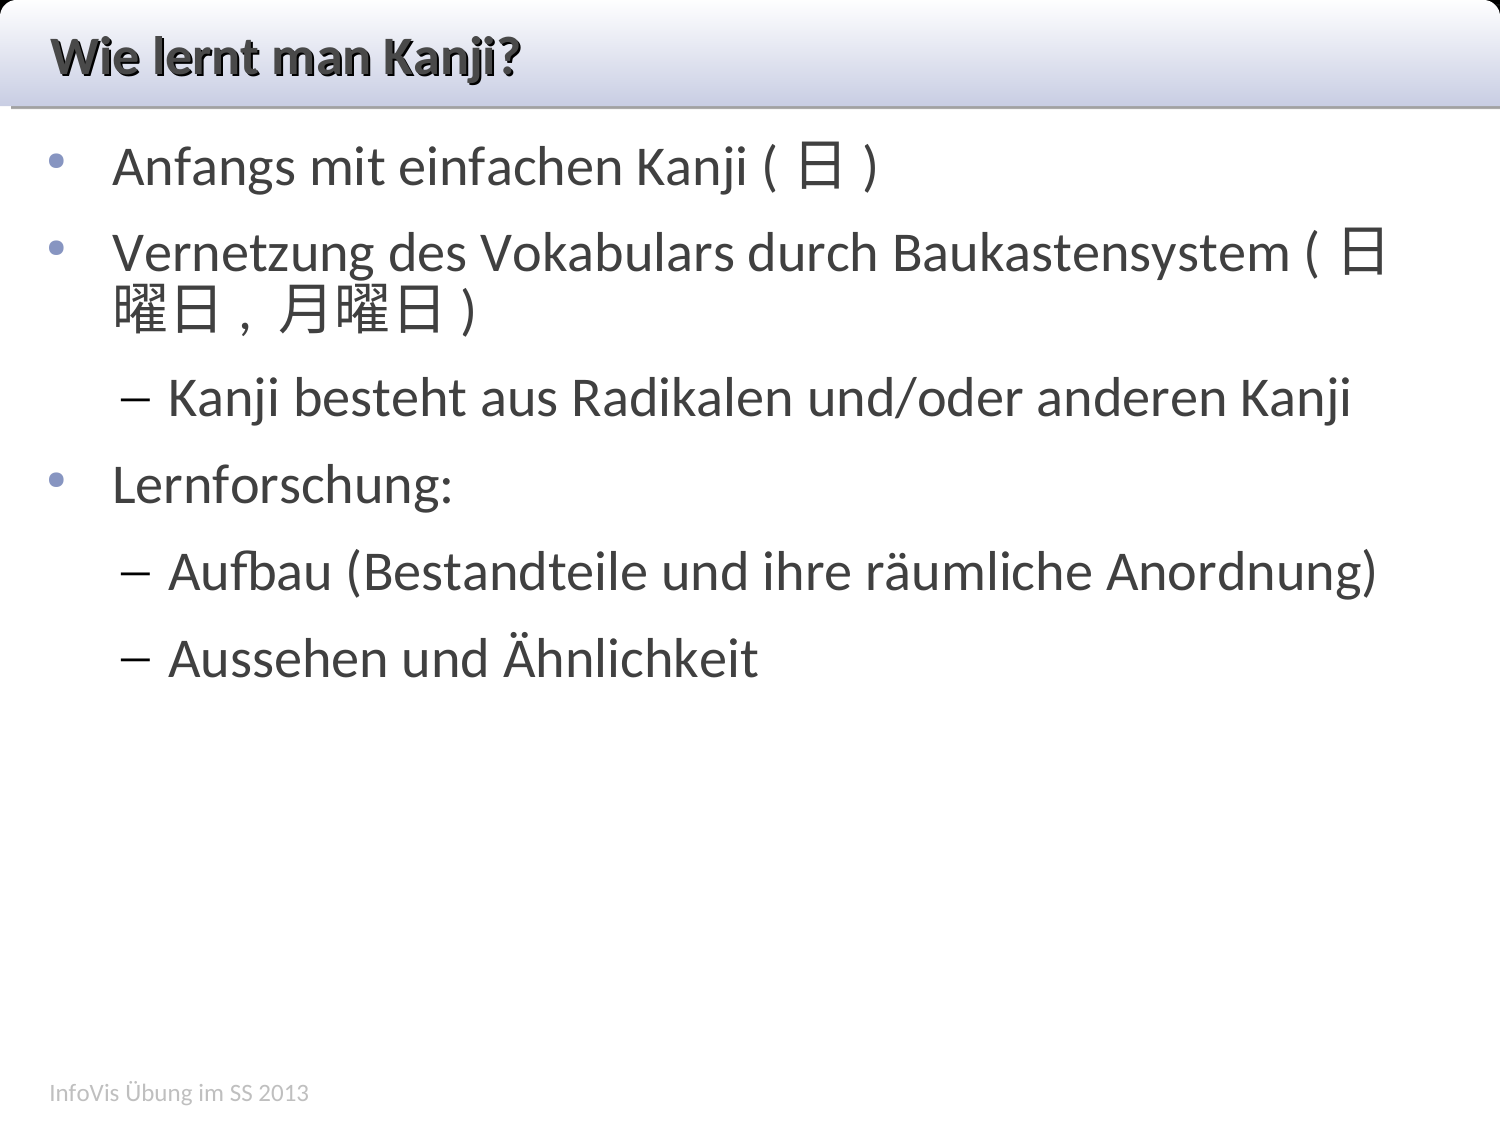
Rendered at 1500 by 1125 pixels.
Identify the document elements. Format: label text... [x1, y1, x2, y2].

text_box Wie lernt man Kanji? [35, 0, 1463, 106]
text_box Anfangs mit einfachen Kanji (日) Vernetzung des Vokabulars durch Baukastensystem (日曜日, 月曜日) Kanji besteht aus Radikalen und/oder anderen Kanji Lernforschung: Aufbau (Bestandteile und ihre räumliche Anordnung) Aussehen und Ähnlichkeit [31, 130, 1456, 1061]
